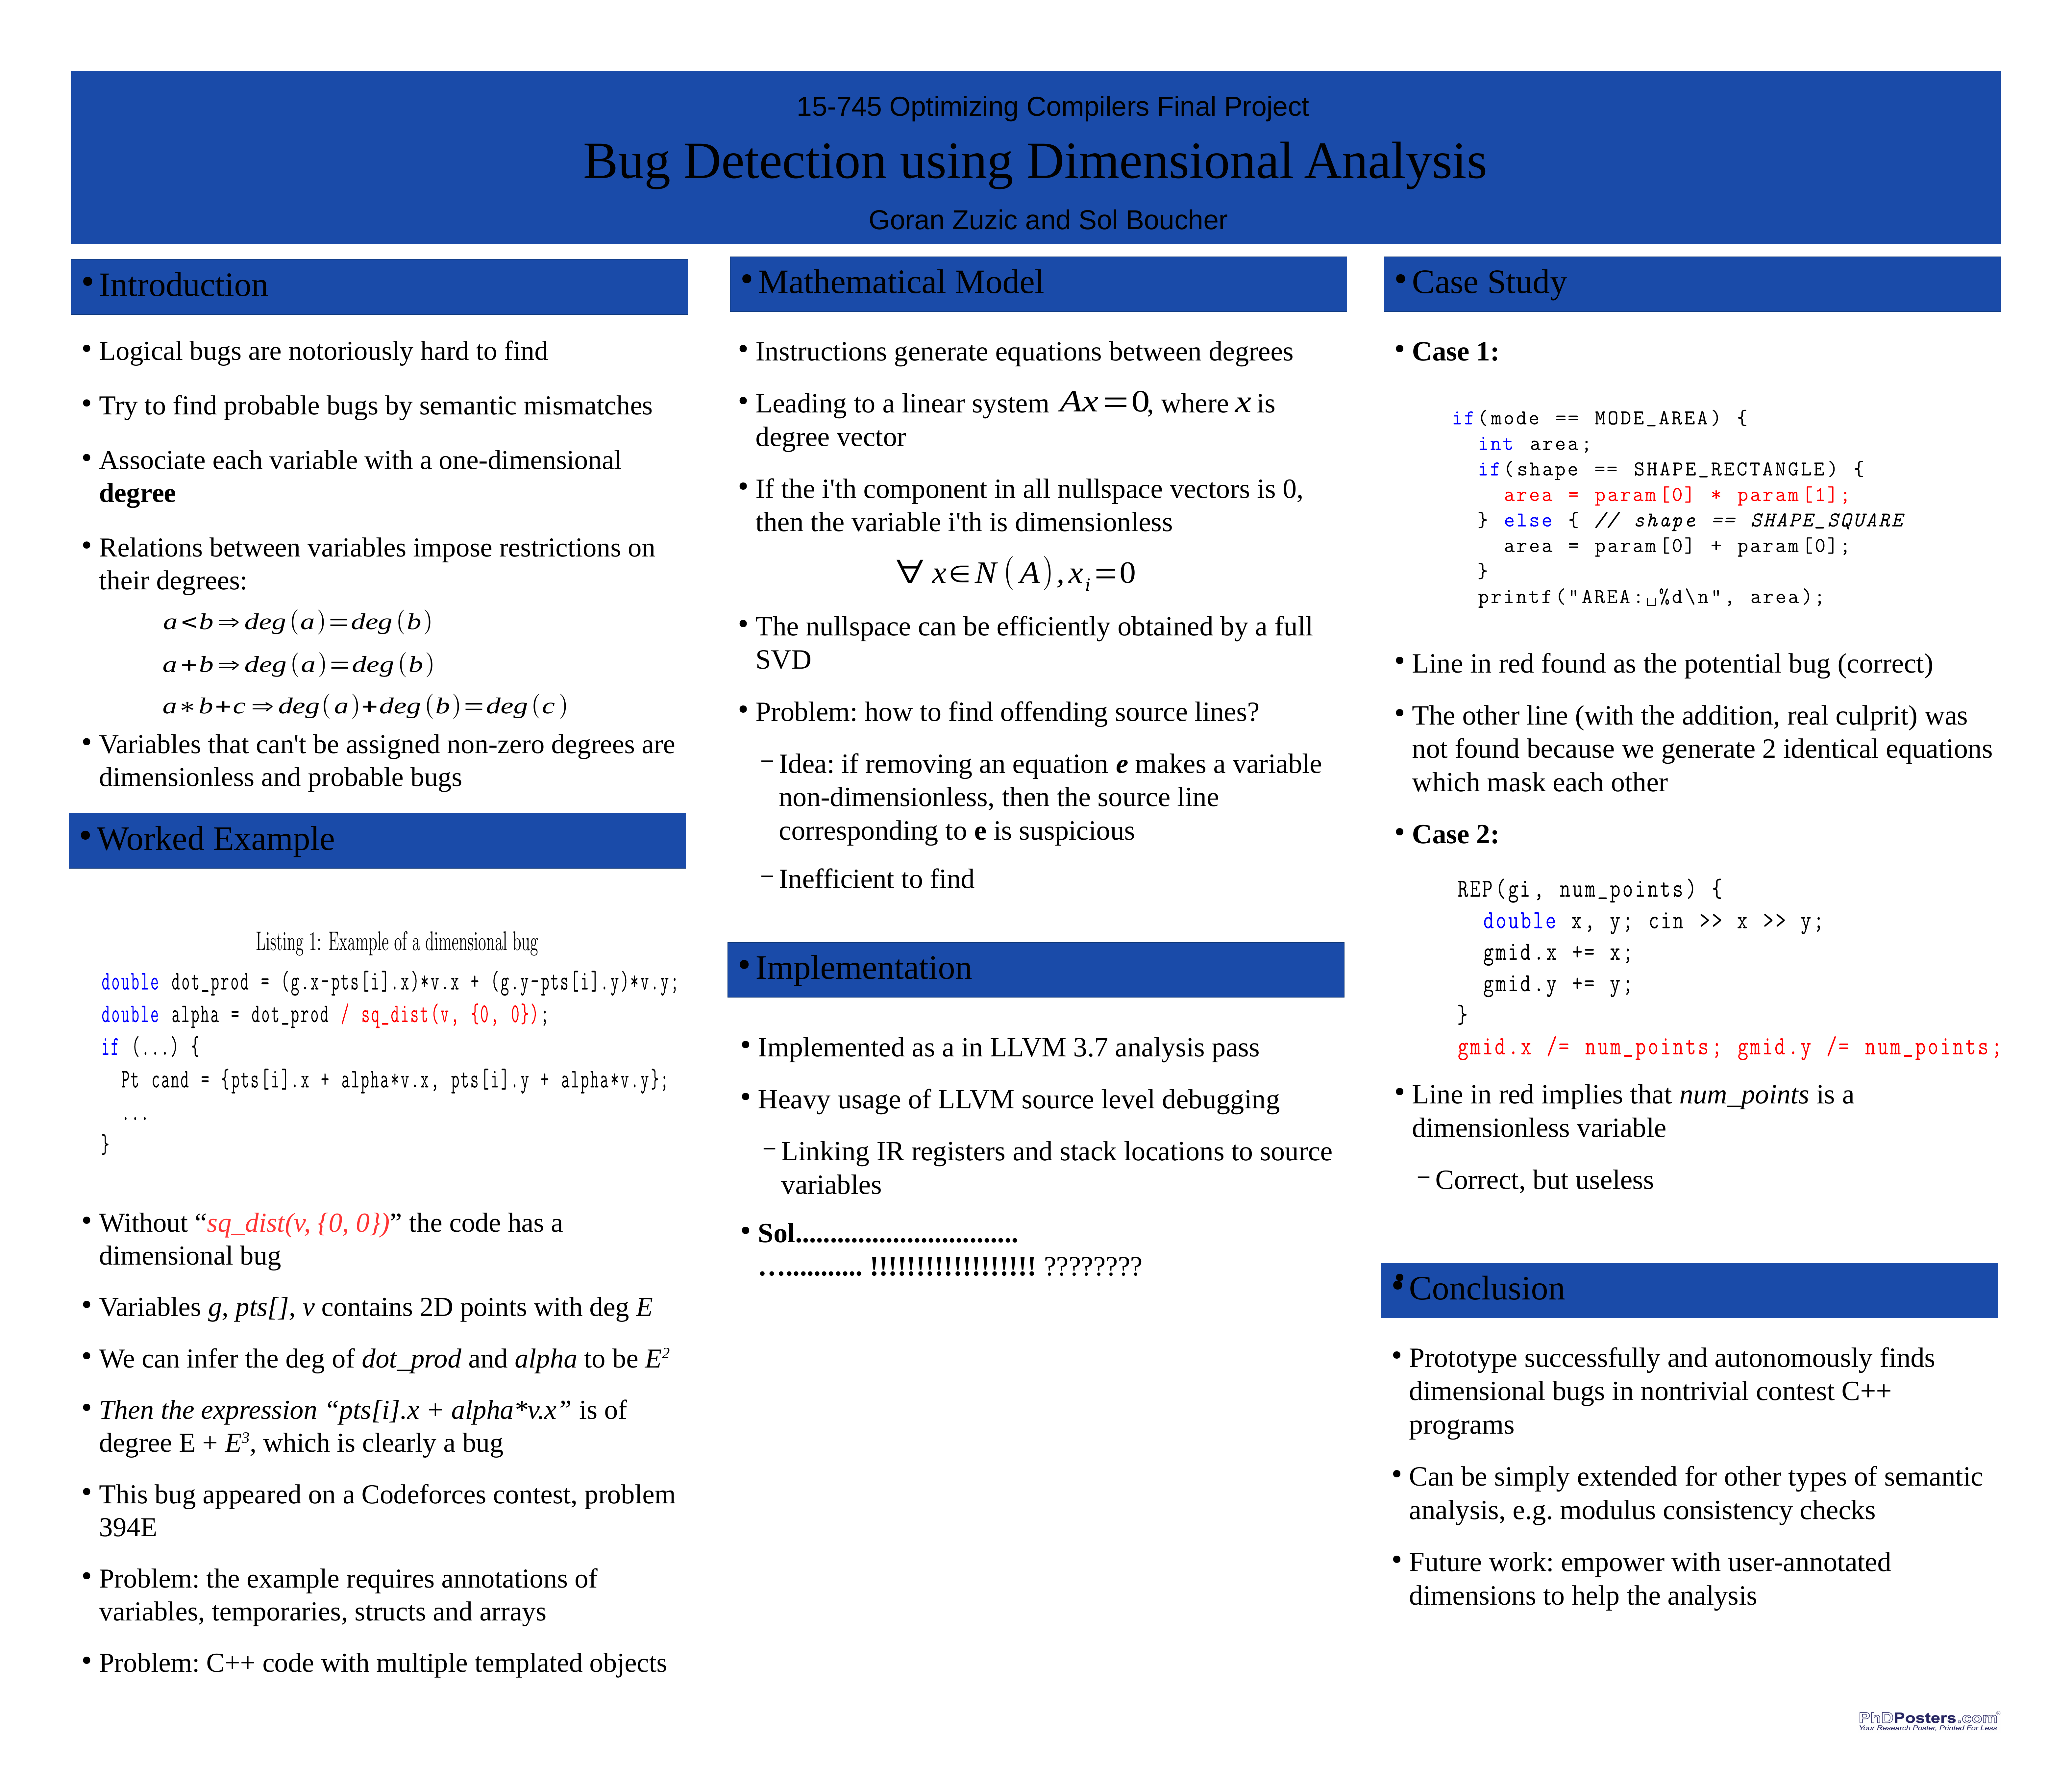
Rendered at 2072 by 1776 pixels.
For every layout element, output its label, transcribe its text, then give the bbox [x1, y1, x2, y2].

chart [155, 692, 575, 720]
picture [1406, 345, 2048, 627]
list Logical bugs are notoriously hard to find Try to find probable bugs by semantic mismatches Associate each variable with a one-dimensional degree Relations between variables impose restrictions on their degrees: Variables that can't be assigned non-zero degrees are dimensionless and probable bugs [71, 330, 688, 778]
list Implementation [728, 942, 1344, 998]
picture [24, 898, 770, 1209]
list Worked Example [69, 813, 686, 869]
list Case 1: Line in red found as the potential bug (correct) The other line (with the addition, real culprit) was not found because we generate 2 identical equations which mask each other Case 2: Line in red implies that num_points is a dimensionless variable Correct, but useless [1384, 330, 2001, 923]
list Introduction [71, 259, 688, 315]
list Conclusion [1381, 1263, 1998, 1318]
list Mathematical Model [730, 257, 1347, 312]
picture [1858, 1710, 2001, 1733]
picture [1458, 861, 1998, 1076]
list Implemented as a in LLVM 3.7 analysis pass Heavy usage of LLVM source level debugging Linking IR registers and stack locations to source variables Sol................................ …........... !!!!!!!!!!!!!!!!!! ???????? [730, 1026, 1347, 1619]
chart [1223, 384, 1262, 420]
chart [887, 554, 1145, 594]
list Prototype successfully and autonomously finds dimensional bugs in nontrivial contest C++ programs Can be simply extended for other types of semantic analysis, e.g. modulus consistency checks Future work: empower with user-annotated dimensions to help the analysis [1381, 1336, 1998, 1673]
list Case Study [1384, 257, 2001, 312]
chart [156, 608, 440, 635]
text_box Goran Zuzic and Sol Boucher [686, 202, 1411, 238]
text_box 15-745 Optimizing Compilers Final Project [765, 88, 1342, 125]
chart [155, 651, 442, 678]
title Bug Detection using Dimensional Analysis [71, 71, 2001, 244]
list Without “sq_dist(v, {0, 0})” the code has a dimensional bug Variables g, pts[], v contains 2D points with deg E We can infer the deg of dot_prod and alpha to be E2 Then the expression “pts[i].x + alpha*v.x” is of degree E + E3, which is clearly a bug This bug appeared on a Codeforces contest, problem 394E Problem: the example requires annotations of variables, temporaries, structs and arrays Problem: C++ code with multiple templated objects [71, 1150, 688, 1599]
list Instructions generate equations between degrees Leading to a linear system , where is degree vector If the i'th component in all nullspace vectors is 0, then the variable i'th is dimensionless The nullspace can be efficiently obtained by a full SVD Problem: how to find offending source lines? Idea: if removing an equation e makes a variable non-dimensionless, then the source line corresponding to e is suspicious Inefficient to find [728, 330, 1344, 923]
